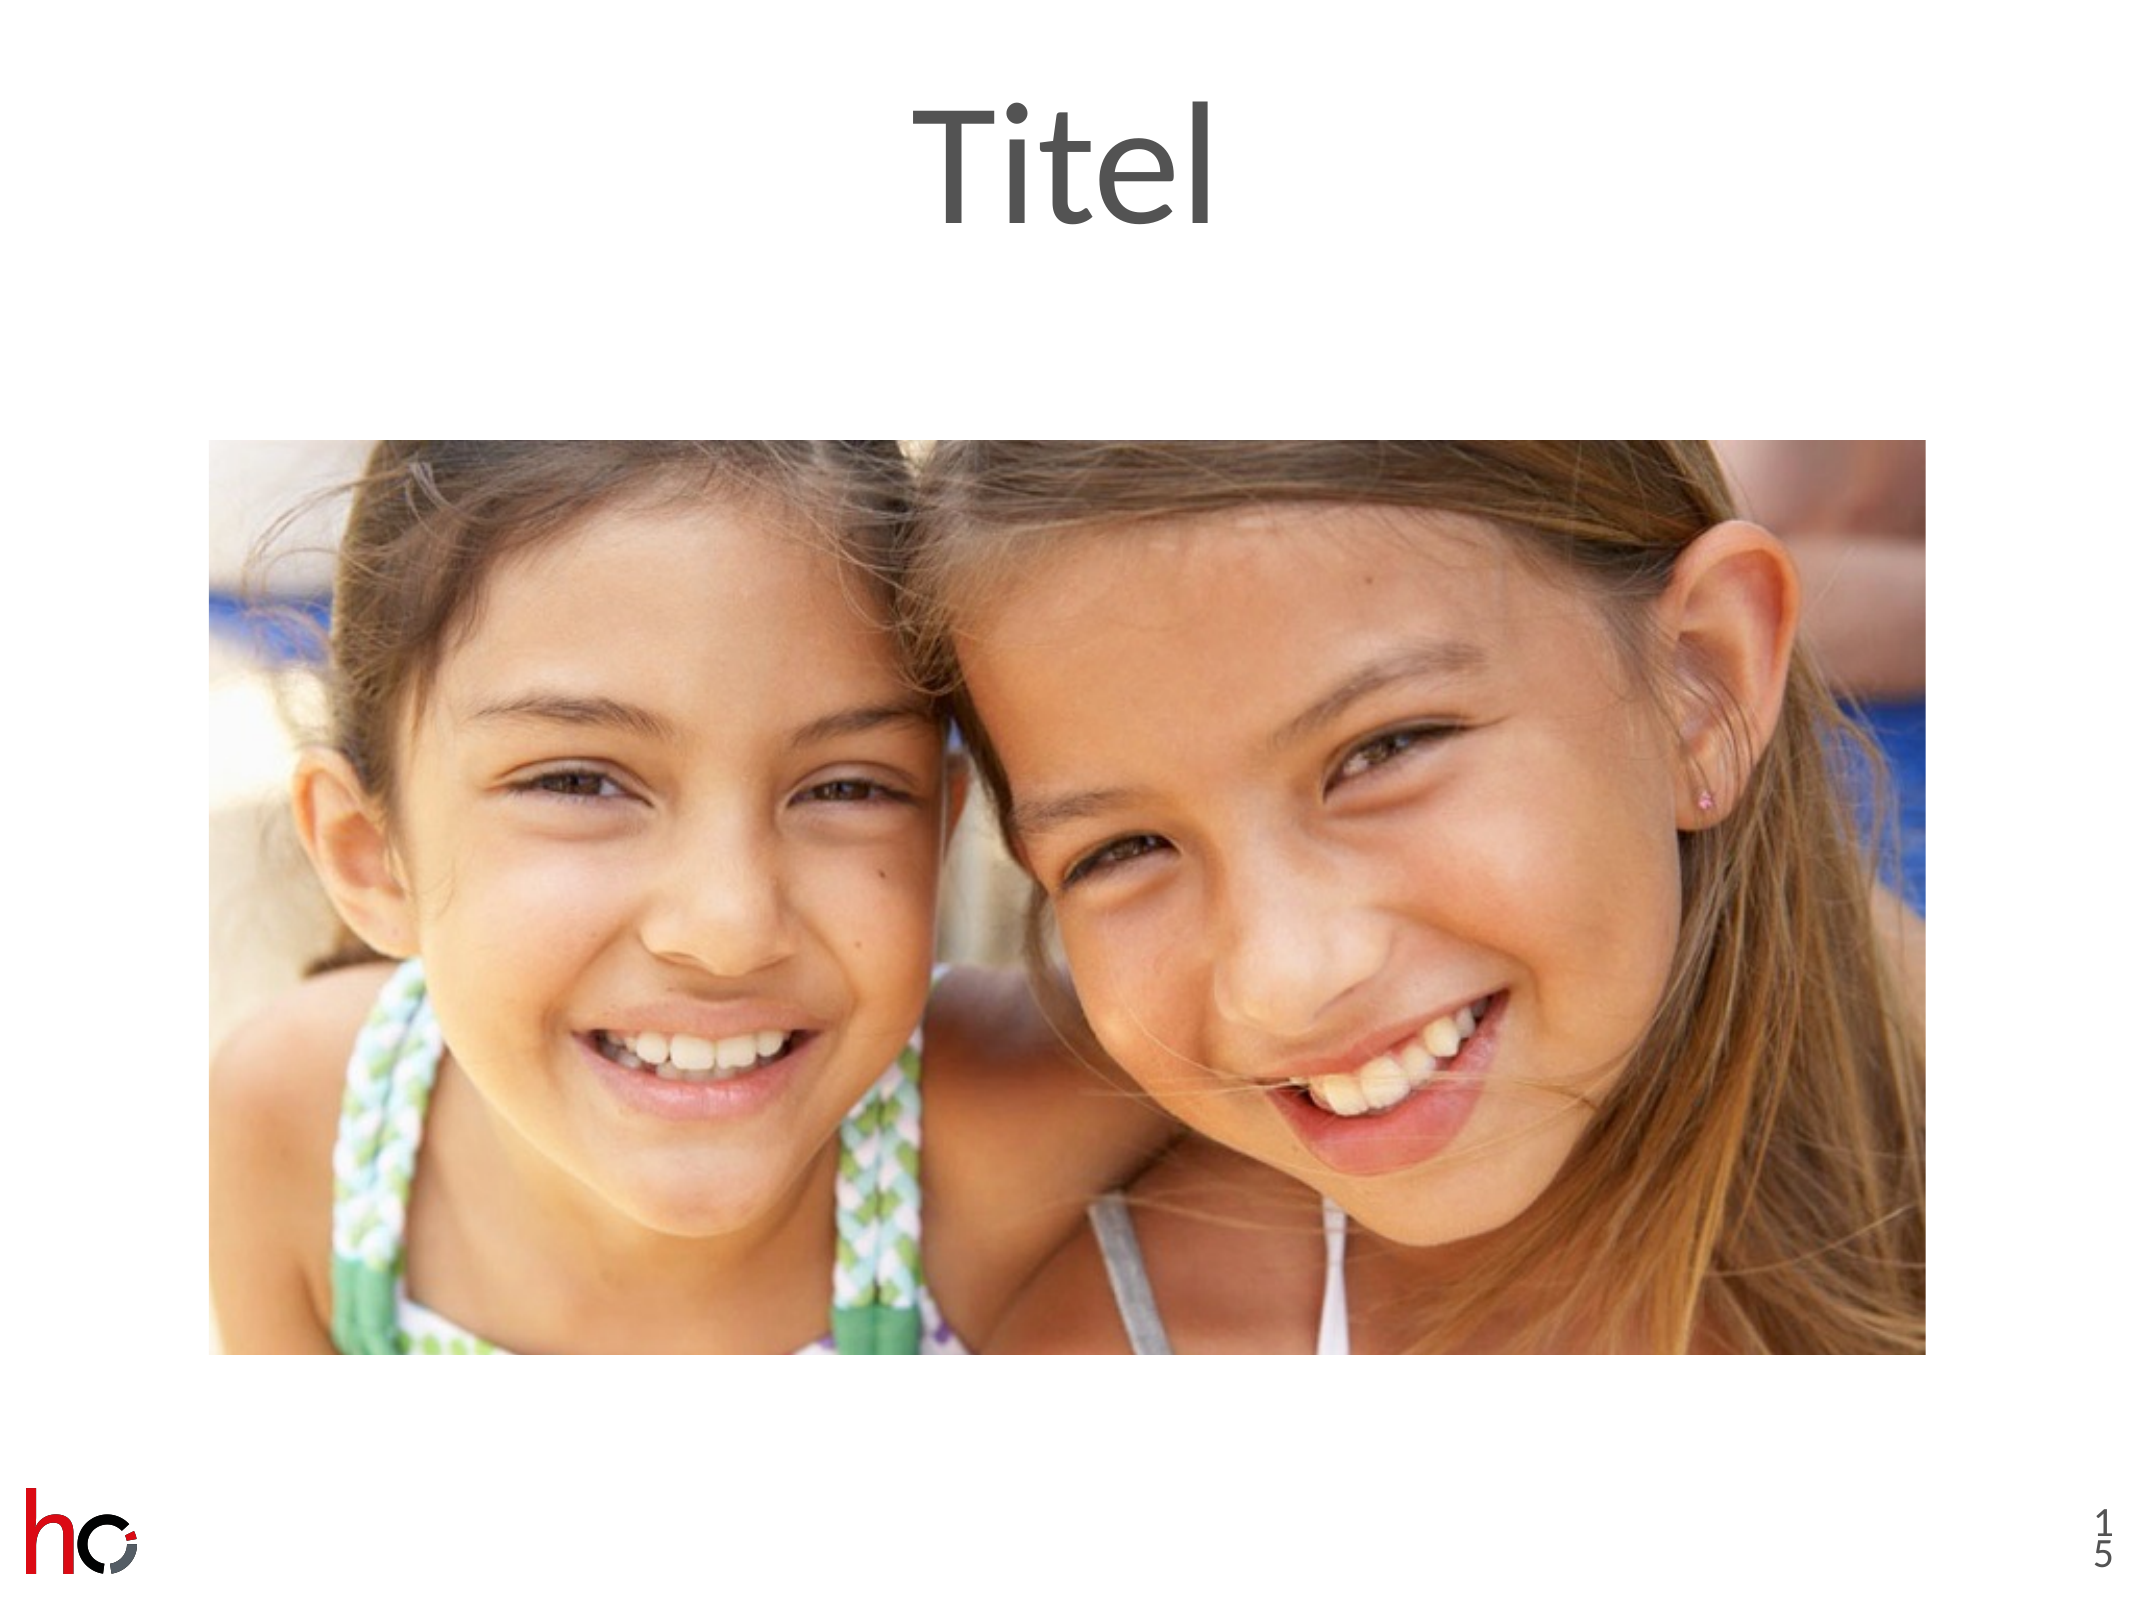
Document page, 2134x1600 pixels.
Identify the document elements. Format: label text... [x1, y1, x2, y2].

text_box [2078, 1497, 2116, 1569]
picture [208, 440, 1926, 1355]
title Titel [208, 41, 1925, 442]
